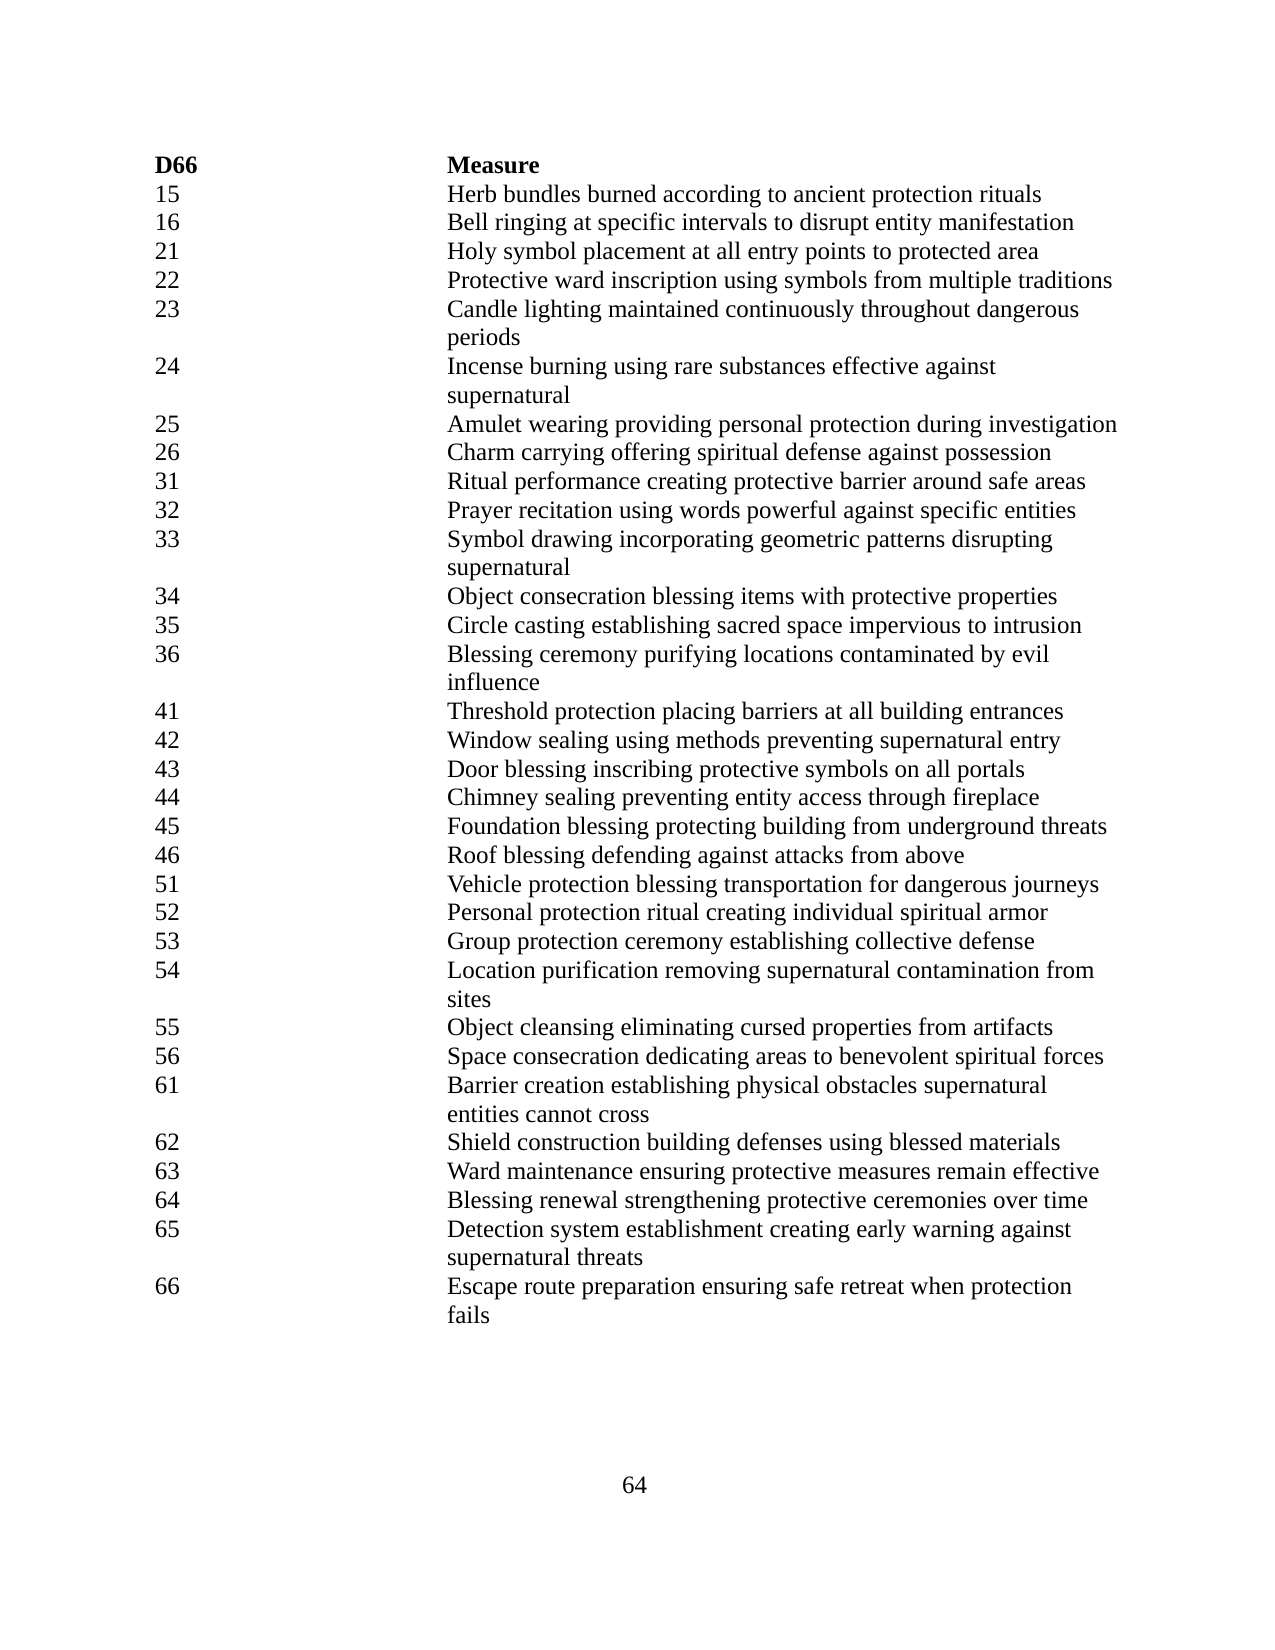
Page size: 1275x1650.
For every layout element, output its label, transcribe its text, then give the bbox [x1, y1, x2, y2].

table_cell Personal protection ritual creating individual spiritual armor [443, 898, 1125, 926]
table_cell 65 [150, 1214, 442, 1271]
table_cell Vehicle protection blessing transportation for dangerous journeys [443, 869, 1125, 897]
table_header Measure [443, 150, 1125, 179]
table_cell Charm carrying offering spiritual defense against possession [443, 438, 1125, 466]
table_cell Candle lighting maintained continuously throughout dangerous periods [443, 294, 1125, 351]
table_header D66 [150, 150, 442, 179]
table_cell 25 [150, 409, 442, 437]
table_cell 64 [150, 1185, 442, 1214]
table_cell 62 [150, 1128, 442, 1156]
table_cell 23 [150, 294, 442, 351]
table_cell Shield construction building defenses using blessed materials [443, 1128, 1125, 1156]
table_cell 42 [150, 725, 442, 754]
table_cell 24 [150, 351, 442, 409]
table_cell 51 [150, 869, 442, 897]
table_cell 15 [150, 179, 442, 207]
table_cell 22 [150, 265, 442, 294]
table_cell Foundation blessing protecting building from underground threats [443, 811, 1125, 840]
table_cell Escape route preparation ensuring safe retreat when protection fails [443, 1271, 1125, 1329]
table_cell 16 [150, 208, 442, 236]
table_cell Bell ringing at specific intervals to disrupt entity manifestation [443, 208, 1125, 236]
table_cell 32 [150, 495, 442, 524]
table_cell Door blessing inscribing protective symbols on all portals [443, 754, 1125, 782]
table_cell Symbol drawing incorporating geometric patterns disrupting supernatural [443, 524, 1125, 581]
table_cell 33 [150, 524, 442, 581]
table_cell Chimney sealing preventing entity access through fireplace [443, 783, 1125, 811]
table_cell 41 [150, 696, 442, 725]
table_cell 66 [150, 1271, 442, 1329]
table_cell Group protection ceremony establishing collective defense [443, 926, 1125, 955]
table_cell 35 [150, 610, 442, 639]
table_cell 44 [150, 783, 442, 811]
table_cell Prayer recitation using words powerful against specific entities [443, 495, 1125, 524]
table_cell 31 [150, 466, 442, 495]
table_cell Blessing ceremony purifying locations contaminated by evil influence [443, 639, 1125, 696]
table_cell 55 [150, 1013, 442, 1041]
table_cell Amulet wearing providing personal protection during investigation [443, 409, 1125, 437]
table_cell Herb bundles burned according to ancient protection rituals [443, 179, 1125, 207]
table_cell Object consecration blessing items with protective properties [443, 581, 1125, 610]
table_cell 21 [150, 236, 442, 265]
table_cell Window sealing using methods preventing supernatural entry [443, 725, 1125, 754]
table_cell Space consecration dedicating areas to benevolent spiritual forces [443, 1041, 1125, 1070]
table_cell 56 [150, 1041, 442, 1070]
table_cell 43 [150, 754, 442, 782]
table_cell Barrier creation establishing physical obstacles supernatural entities cannot cross [443, 1070, 1125, 1127]
table_cell Location purification removing supernatural contamination from sites [443, 955, 1125, 1012]
table_cell Threshold protection placing barriers at all building entrances [443, 696, 1125, 725]
table_cell 26 [150, 438, 442, 466]
table_cell 54 [150, 955, 442, 1012]
table_cell Blessing renewal strengthening protective ceremonies over time [443, 1185, 1125, 1214]
table_cell Object cleansing eliminating cursed properties from artifacts [443, 1013, 1125, 1041]
table_cell 34 [150, 581, 442, 610]
table_cell Ritual performance creating protective barrier around safe areas [443, 466, 1125, 495]
table_cell 53 [150, 926, 442, 955]
table_cell Incense burning using rare substances effective against supernatural [443, 351, 1125, 409]
table_cell 36 [150, 639, 442, 696]
table_cell Detection system establishment creating early warning against supernatural threats [443, 1214, 1125, 1271]
table_cell Ward maintenance ensuring protective measures remain effective [443, 1156, 1125, 1185]
table_cell 45 [150, 811, 442, 840]
table_cell 46 [150, 840, 442, 869]
table_cell 52 [150, 898, 442, 926]
table_cell Protective ward inscription using symbols from multiple traditions [443, 265, 1125, 294]
table_cell 61 [150, 1070, 442, 1127]
table_cell Roof blessing defending against attacks from above [443, 840, 1125, 869]
table_cell Circle casting establishing sacred space impervious to intrusion [443, 610, 1125, 639]
table_cell 63 [150, 1156, 442, 1185]
table_cell Holy symbol placement at all entry points to protected area [443, 236, 1125, 265]
